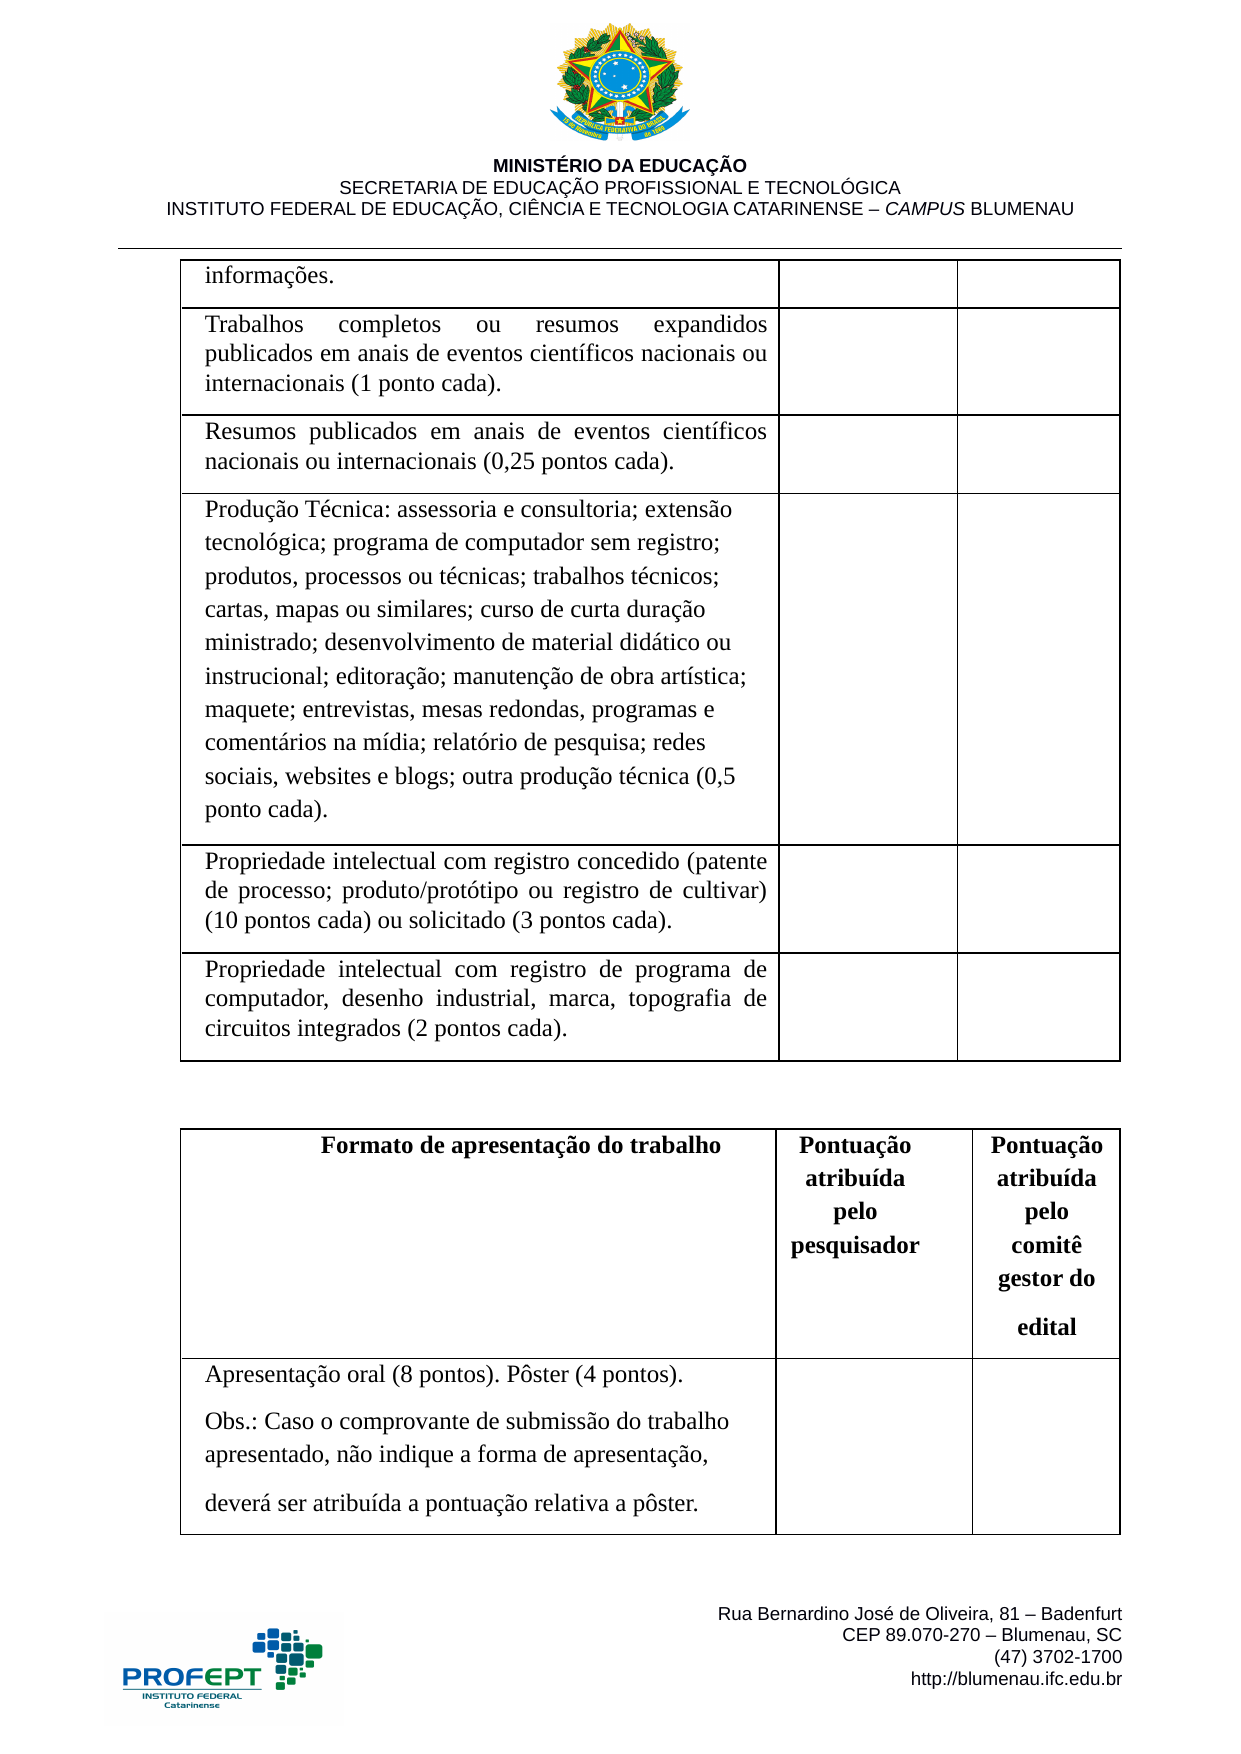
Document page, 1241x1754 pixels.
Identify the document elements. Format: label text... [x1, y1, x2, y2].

table_cell Resumos publicados em anais de eventos científicos nacionais ou internacionais (0,25 pontos cada). [181, 415, 778, 493]
table_cell [958, 494, 1119, 844]
table_cell informações. [181, 261, 778, 307]
table_cell Trabalhos completos ou resumos expandidos publicados em anais de eventos científicos nacionais ou internacionais (1 ponto cada). [181, 308, 778, 414]
table_cell Produção Técnica: assessoria e consultoria; extensão tecnológica; programa de computador sem registro; produtos, processos ou técnicas; trabalhos técnicos; cartas, mapas ou similares; curso de curta duração ministrado; desenvolvimento de material didático ou instrucional; editoração; manutenção de obra artística; maquete; entrevistas, mesas redondas, programas e comentários na mídia; relatório de pesquisa; redes sociais, websites e blogs; outra produção técnica (0,5 ponto cada). [181, 494, 778, 844]
table_header Pontuação atribuída pelo pesquisador [777, 1130, 972, 1358]
table_cell [958, 261, 1119, 307]
picture [655, 117, 662, 123]
table_cell [777, 1359, 972, 1533]
table_cell [958, 846, 1119, 952]
picture [103, 1612, 344, 1726]
table_cell [780, 846, 957, 952]
table_cell [780, 416, 957, 493]
table_cell [958, 954, 1119, 1060]
table_cell [958, 309, 1119, 414]
table_cell Apresentação oral (8 pontos). Pôster (4 pontos). Obs.: Caso o comprovante de submissão do trabalho apresentado, não indique a forma de apresentação, deverá ser atribuída a pontuação relativa a pôster. [181, 1359, 775, 1533]
table_header Pontuação atribuída pelo comitê gestor do edital [973, 1130, 1119, 1358]
table_cell Propriedade intelectual com registro de programa de computador, desenho industrial, marca, topografia de circuitos integrados (2 pontos cada). [181, 953, 778, 1060]
picture [549, 23, 690, 141]
table_cell [780, 261, 957, 307]
table_cell [973, 1359, 1119, 1533]
table_cell [780, 954, 957, 1060]
table_cell [780, 309, 957, 414]
table_cell [958, 416, 1119, 493]
table_cell Propriedade intelectual com registro concedido (patente de processo; produto/protótipo ou registro de cultivar) (10 pontos cada) ou solicitado (3 pontos cada). [181, 845, 778, 952]
table_header Formato de apresentação do trabalho [181, 1130, 775, 1358]
table_cell [780, 494, 957, 844]
